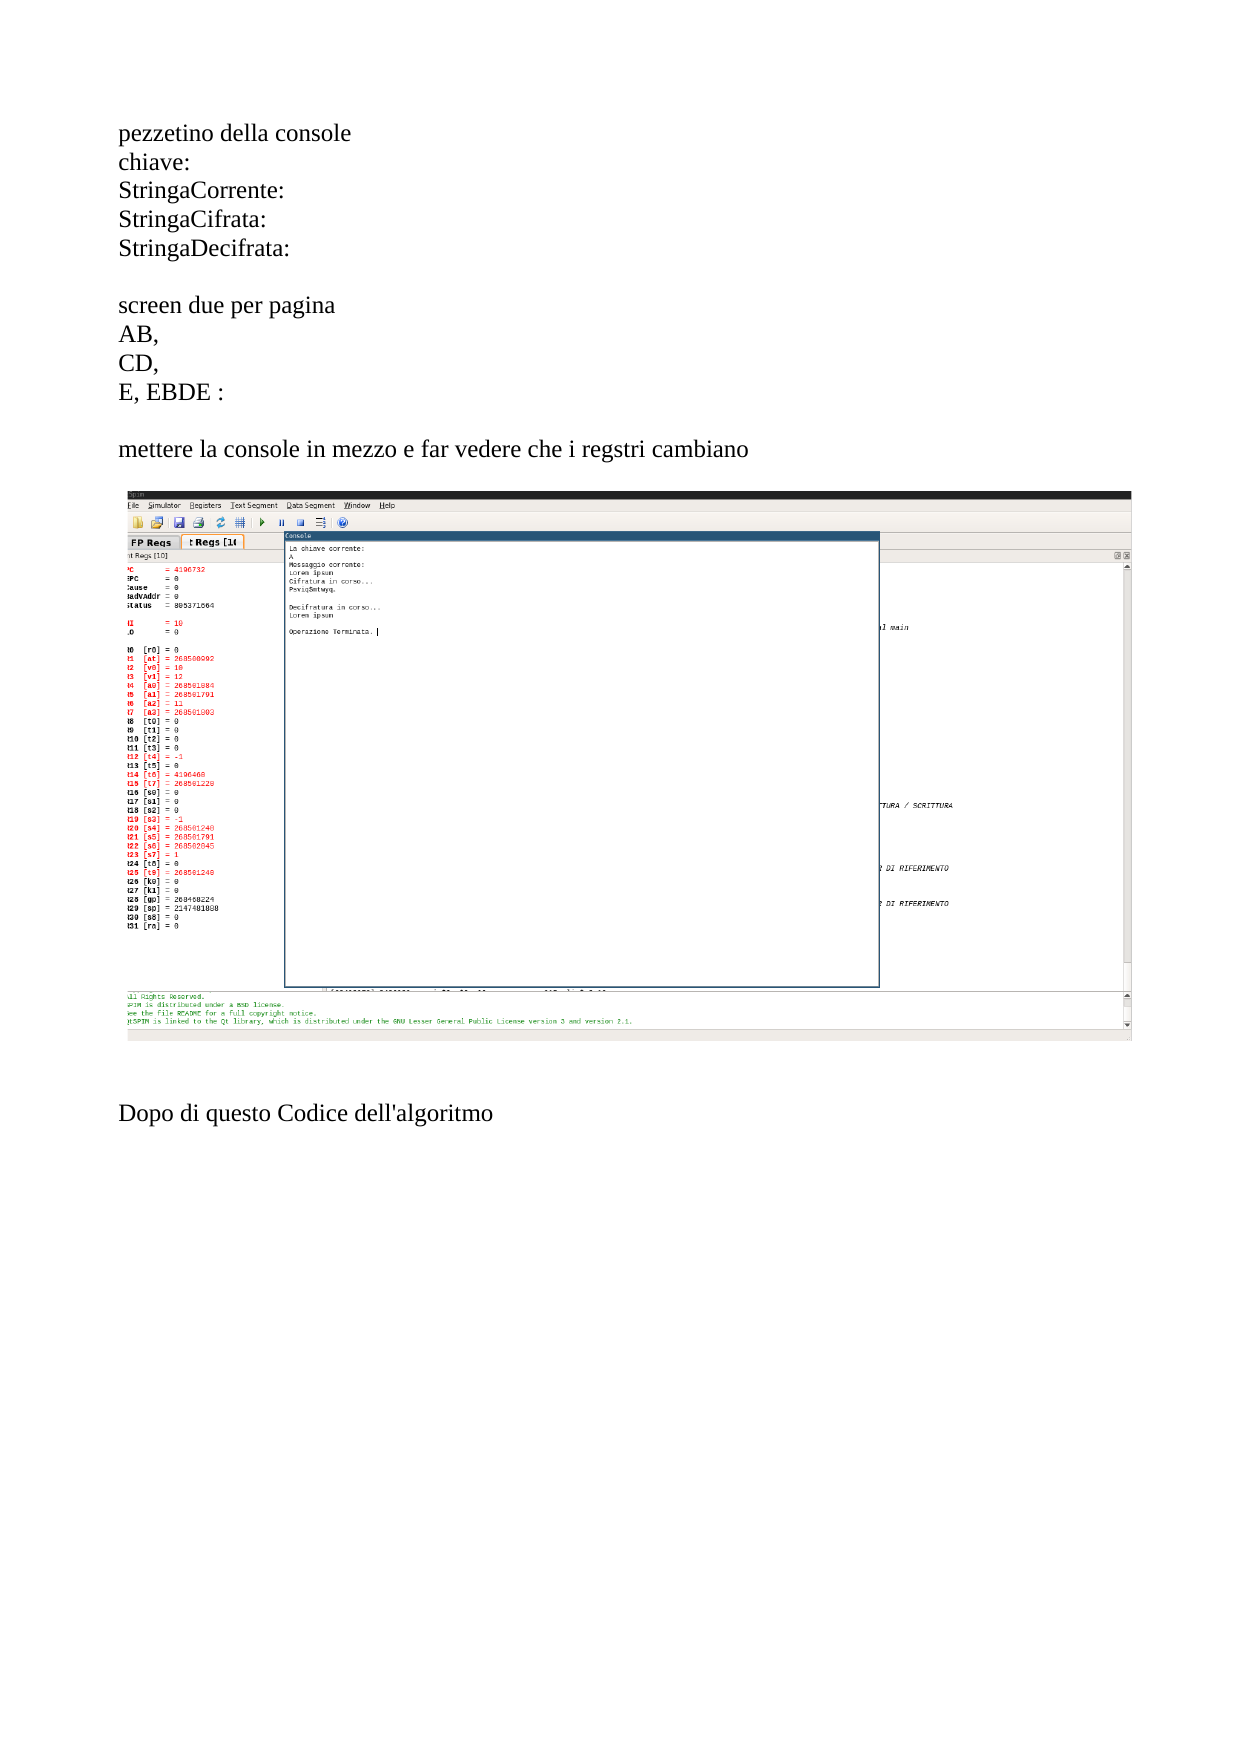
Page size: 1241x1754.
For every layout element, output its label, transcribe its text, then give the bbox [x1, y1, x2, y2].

text Dopo di questo Codice dell'algoritmo [118, 1098, 1122, 1127]
text chiave: StringaCorrente: StringaCifrata: StringaDecifrata: screen due per pagina AB, CD, E, EBDE : mettere la console in mezzo e far vedere che i regstri cambiano [118, 147, 1122, 463]
text pezzetino della console [118, 118, 1122, 147]
picture [127, 491, 1132, 1041]
